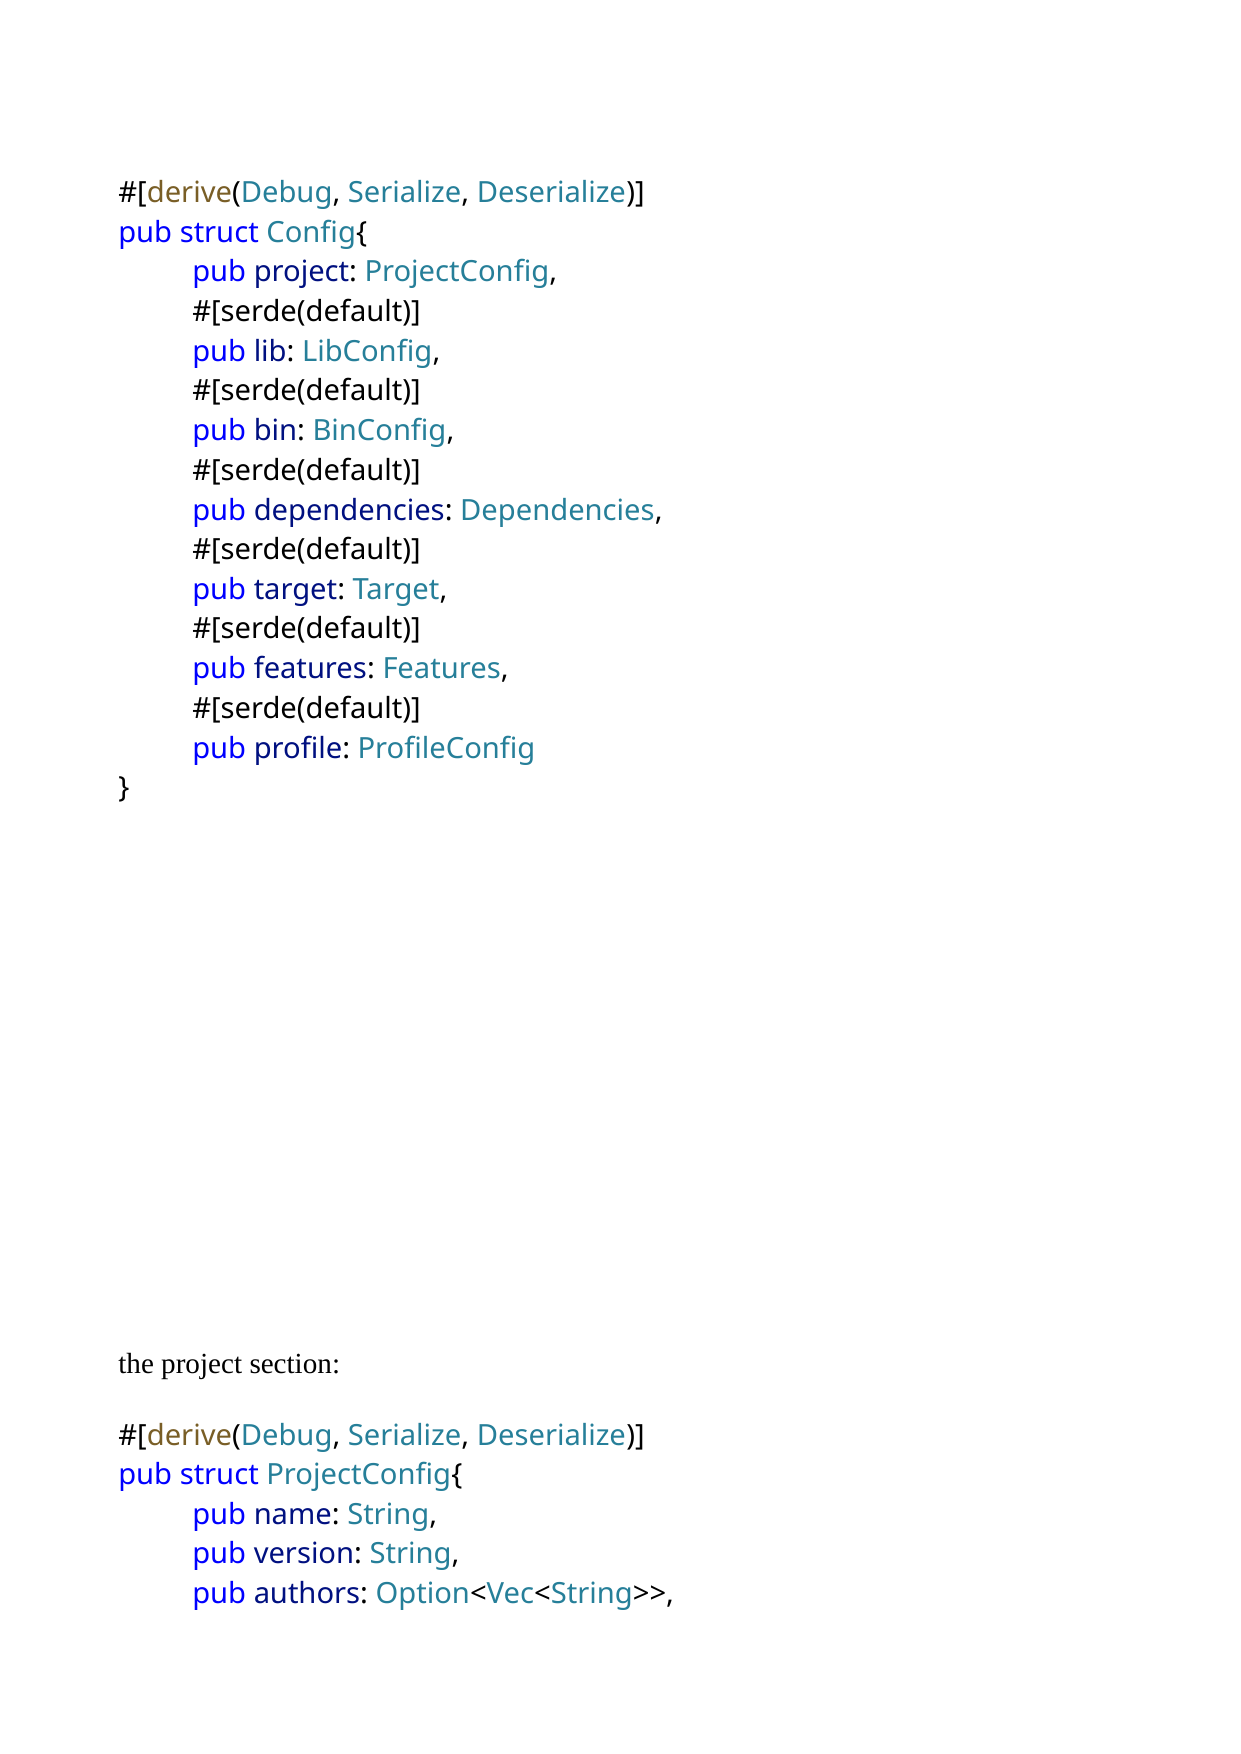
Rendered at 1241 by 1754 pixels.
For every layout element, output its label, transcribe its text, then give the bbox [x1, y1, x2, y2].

text pub features: Features, [118, 647, 1122, 687]
text pub profile: ProfileConfig [118, 727, 1122, 767]
text #[derive(Debug, Serialize, Deserialize)] [118, 171, 1122, 211]
text pub authors: Option<Vec<String>>, [118, 1572, 1122, 1612]
text pub struct Config{ [118, 211, 1122, 251]
text pub target: Target, [118, 568, 1122, 608]
text pub bin: BinConfig, [118, 409, 1122, 449]
text pub project: ProjectConfig, [118, 251, 1122, 290]
text pub name: String, [118, 1493, 1122, 1533]
text pub lib: LibConfig, [118, 330, 1122, 370]
text pub struct ProjectConfig{ [118, 1453, 1122, 1493]
text #[serde(default)] [118, 290, 1122, 330]
text #[serde(default)] [118, 608, 1122, 647]
text #[derive(Debug, Serialize, Deserialize)] [118, 1414, 1122, 1453]
text pub version: String, [118, 1533, 1122, 1572]
text pub dependencies: Dependencies, [118, 489, 1122, 528]
text } [118, 767, 1122, 806]
text #[serde(default)] [118, 528, 1122, 568]
text the project section: [118, 1346, 1122, 1380]
text #[serde(default)] [118, 687, 1122, 727]
text #[serde(default)] [118, 370, 1122, 409]
text #[serde(default)] [118, 449, 1122, 489]
